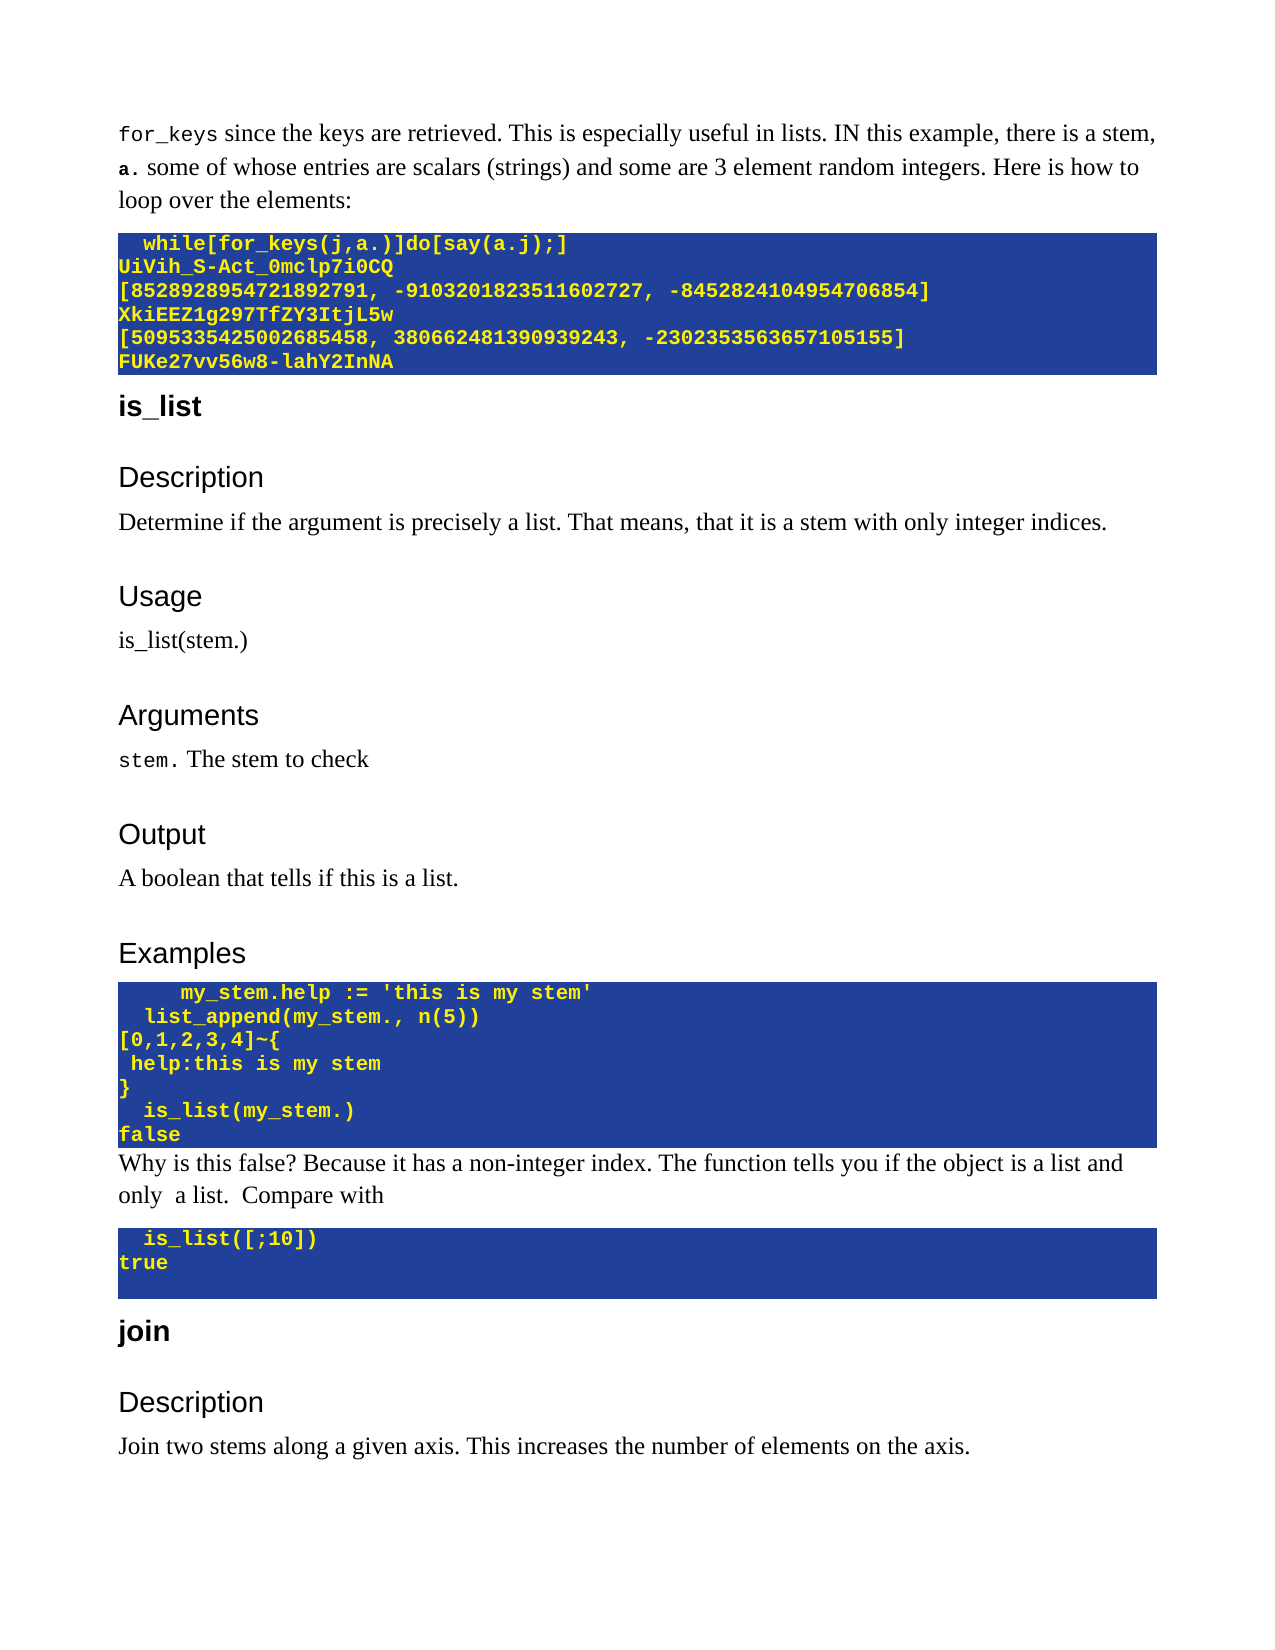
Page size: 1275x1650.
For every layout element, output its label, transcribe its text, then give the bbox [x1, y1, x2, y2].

text list_append(my_stem., n(5)) [118, 1006, 1157, 1029]
text } [118, 1077, 1157, 1100]
text is_list(my_stem.) [118, 1100, 1157, 1124]
text is_list([;10]) [118, 1228, 1157, 1252]
subtitle is_list [118, 389, 1157, 423]
subtitle Description [118, 1385, 1157, 1418]
text Determine if the argument is precisely a list. That means, that it is a stem with only integer indices. [118, 507, 1157, 535]
text for_keys since the keys are retrieved. This is especially useful in lists. IN this example, there is a stem, a. some of whose entries are scalars (strings) and some are 3 element random integers. Here is how to loop over the elements: [118, 118, 1157, 214]
text my_stem.help := 'this is my stem' [118, 982, 1157, 1006]
text [5095335425002685458, 380662481390939243, -2302353563657105155] [118, 327, 1157, 351]
subtitle Output [118, 817, 1157, 851]
subtitle Usage [118, 579, 1157, 613]
subtitle join [118, 1314, 1157, 1347]
text false [118, 1124, 1157, 1148]
text true [118, 1252, 1157, 1276]
text FUKe27vv56w8-lahY2InNA [118, 351, 1157, 375]
subtitle Arguments [118, 698, 1157, 731]
text [0,1,2,3,4]~{ [118, 1029, 1157, 1053]
subtitle Description [118, 461, 1157, 494]
text Join two stems along a given axis. This increases the number of elements on the axis. [118, 1431, 1157, 1460]
text while[for_keys(j,a.)]do[say(a.j);] [118, 233, 1157, 256]
text UiVih_S-Act_0mclp7i0CQ [118, 256, 1157, 280]
text [8528928954721892791, -9103201823511602727, -8452824104954706854] [118, 280, 1157, 304]
text A boolean that tells if this is a list. [118, 863, 1157, 892]
text help:this is my stem [118, 1053, 1157, 1077]
text Why is this false? Because it has a non-integer index. The function tells you if the object is a list and only a list. Compare with [118, 1148, 1157, 1209]
text stem. The stem to check [118, 744, 1157, 773]
text is_list(stem.) [118, 625, 1157, 654]
text XkiEEZ1g297TfZY3ItjL5w [118, 304, 1157, 327]
subtitle Examples [118, 936, 1157, 969]
